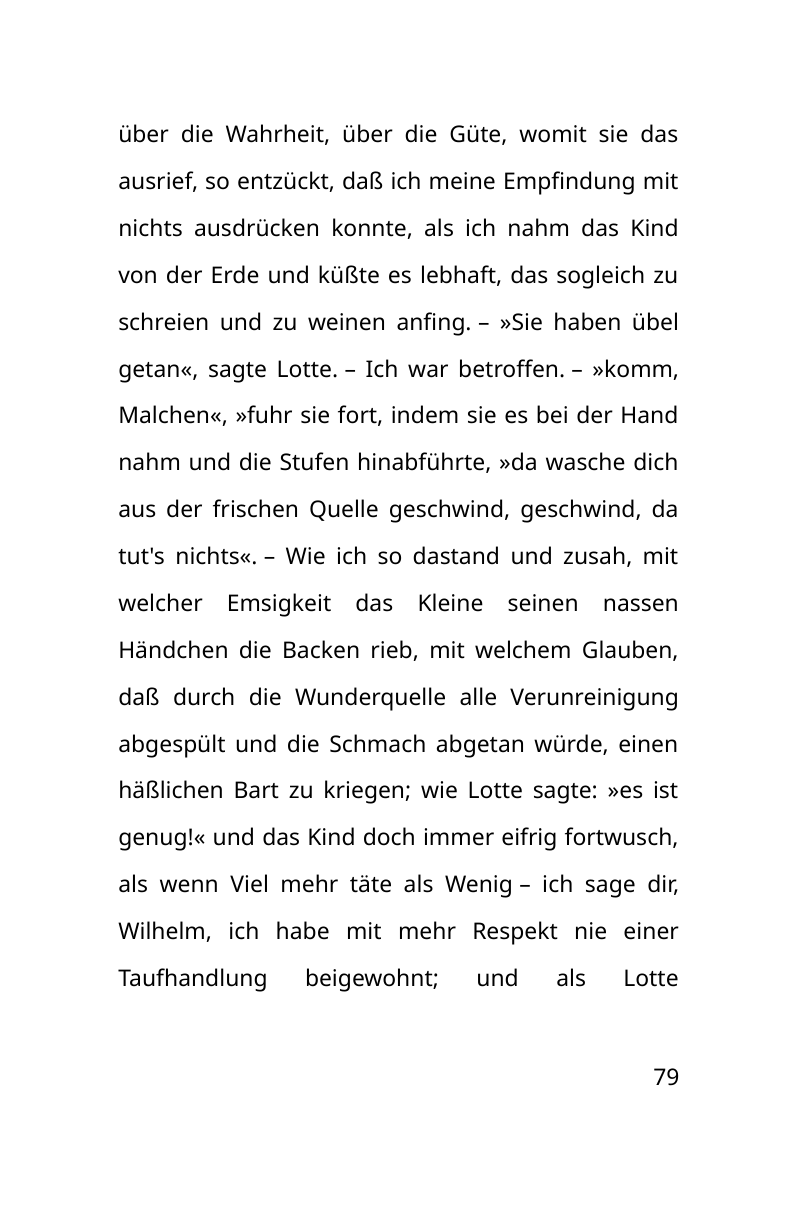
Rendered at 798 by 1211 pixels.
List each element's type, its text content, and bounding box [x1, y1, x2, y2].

text über die Wahrheit, über die Güte, womit sie das ausrief, so entzückt, daß ich meine Empfindung mit nichts ausdrücken konnte, als ich nahm das Kind von der Erde und küßte es lebhaft, das sogleich zu schreien und zu weinen anfing. – »Sie haben übel getan«, sagte Lotte. – Ich war betroffen. – »komm, Malchen«, »fuhr sie fort, indem sie es bei der Hand nahm und die Stufen hinabführte, »da wasche dich aus der frischen Quelle geschwind, geschwind, da tut's nichts«. – Wie ich so dastand und zusah, mit welcher Emsigkeit das Kleine seinen nassen Händchen die Backen rieb, mit welchem Glauben, daß durch die Wunderquelle alle Verunreinigung abgespült und die Schmach abgetan würde, einen häßlichen Bart zu kriegen; wie Lotte sagte: »es ist genug!« und das Kind doch immer eifrig fortwusch, als wenn Viel mehr täte als Wenig – ich sage dir, Wilhelm, ich habe mit mehr Respekt nie einer Taufhandlung beigewohnt; und als Lotte [118, 118, 679, 993]
